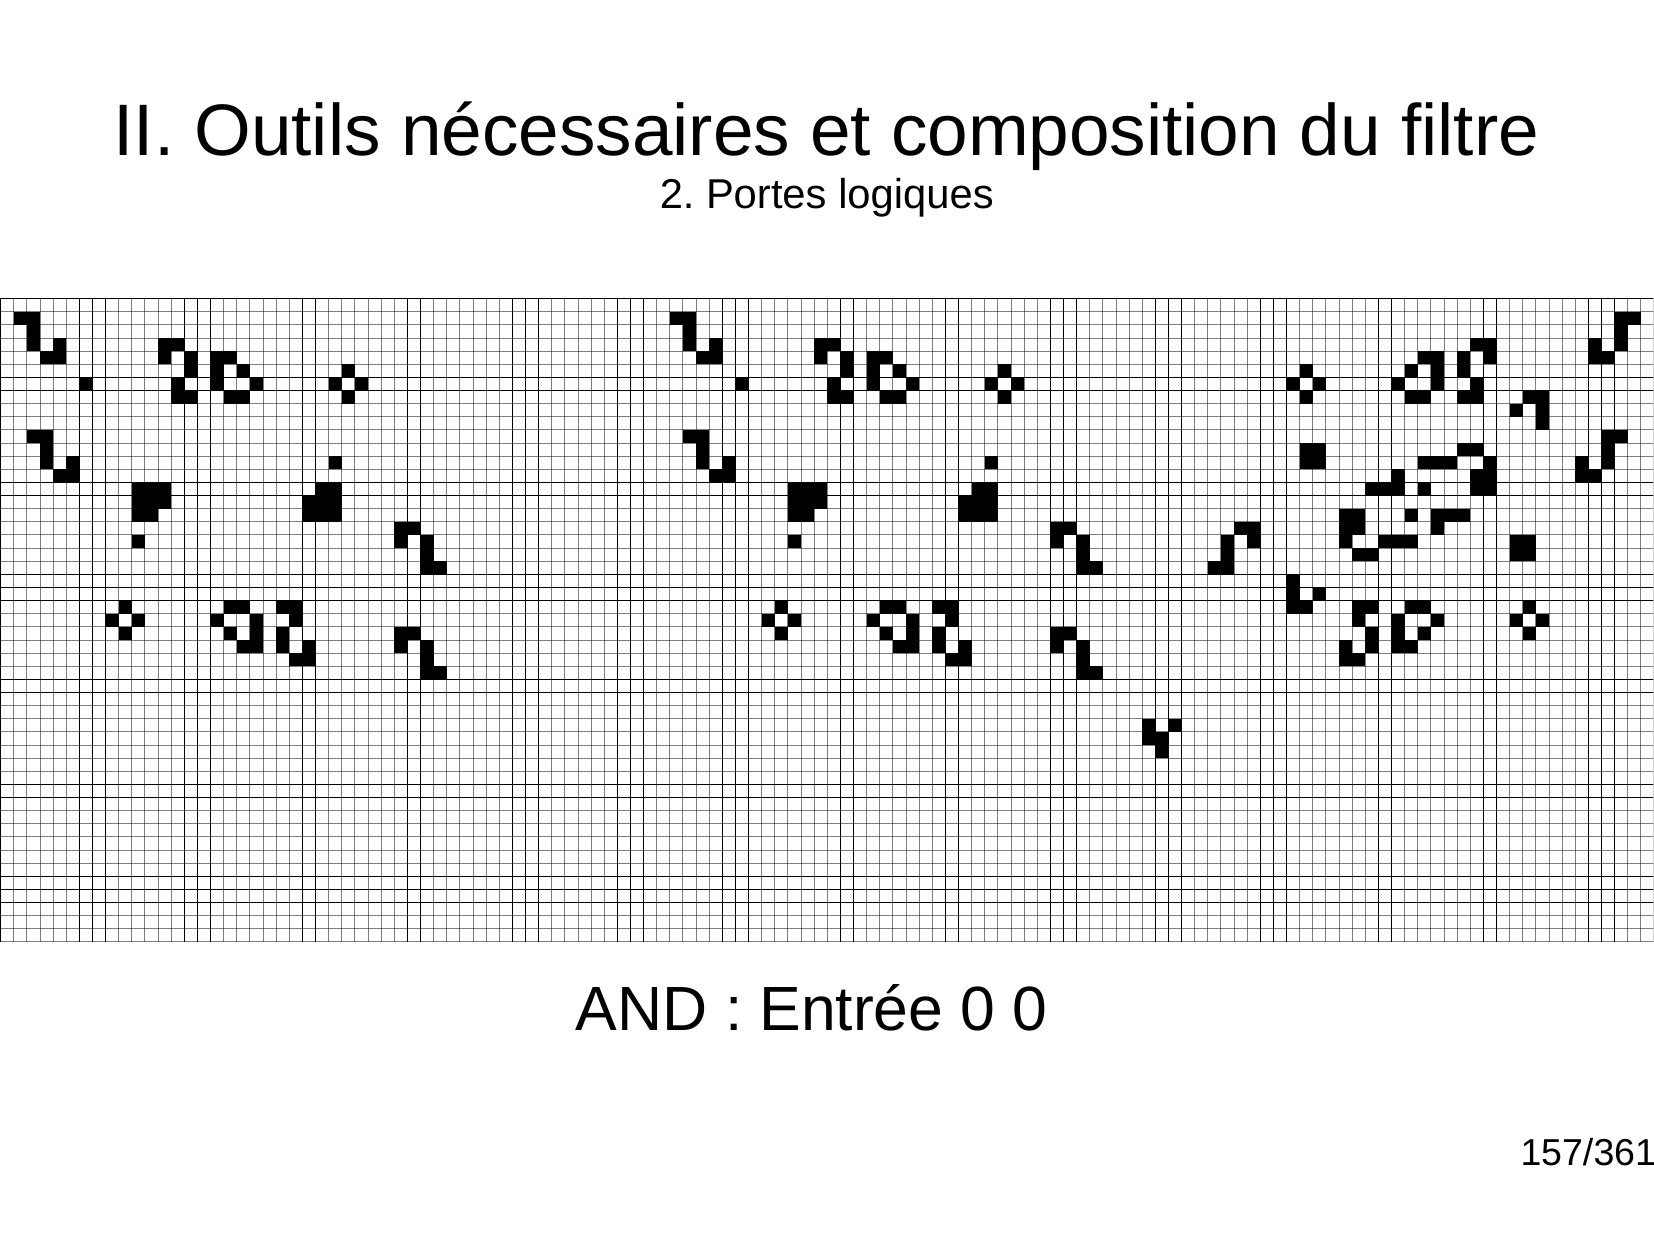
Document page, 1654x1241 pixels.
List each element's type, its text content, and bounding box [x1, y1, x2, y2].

text_box AND : Entrée 0 0 [561, 966, 1063, 1052]
text_box <number>/361 [1505, 1124, 1654, 1182]
title II. Outils nécessaires et composition du filtre 2. Portes logiques [82, 49, 1571, 257]
picture [0, 298, 1654, 942]
